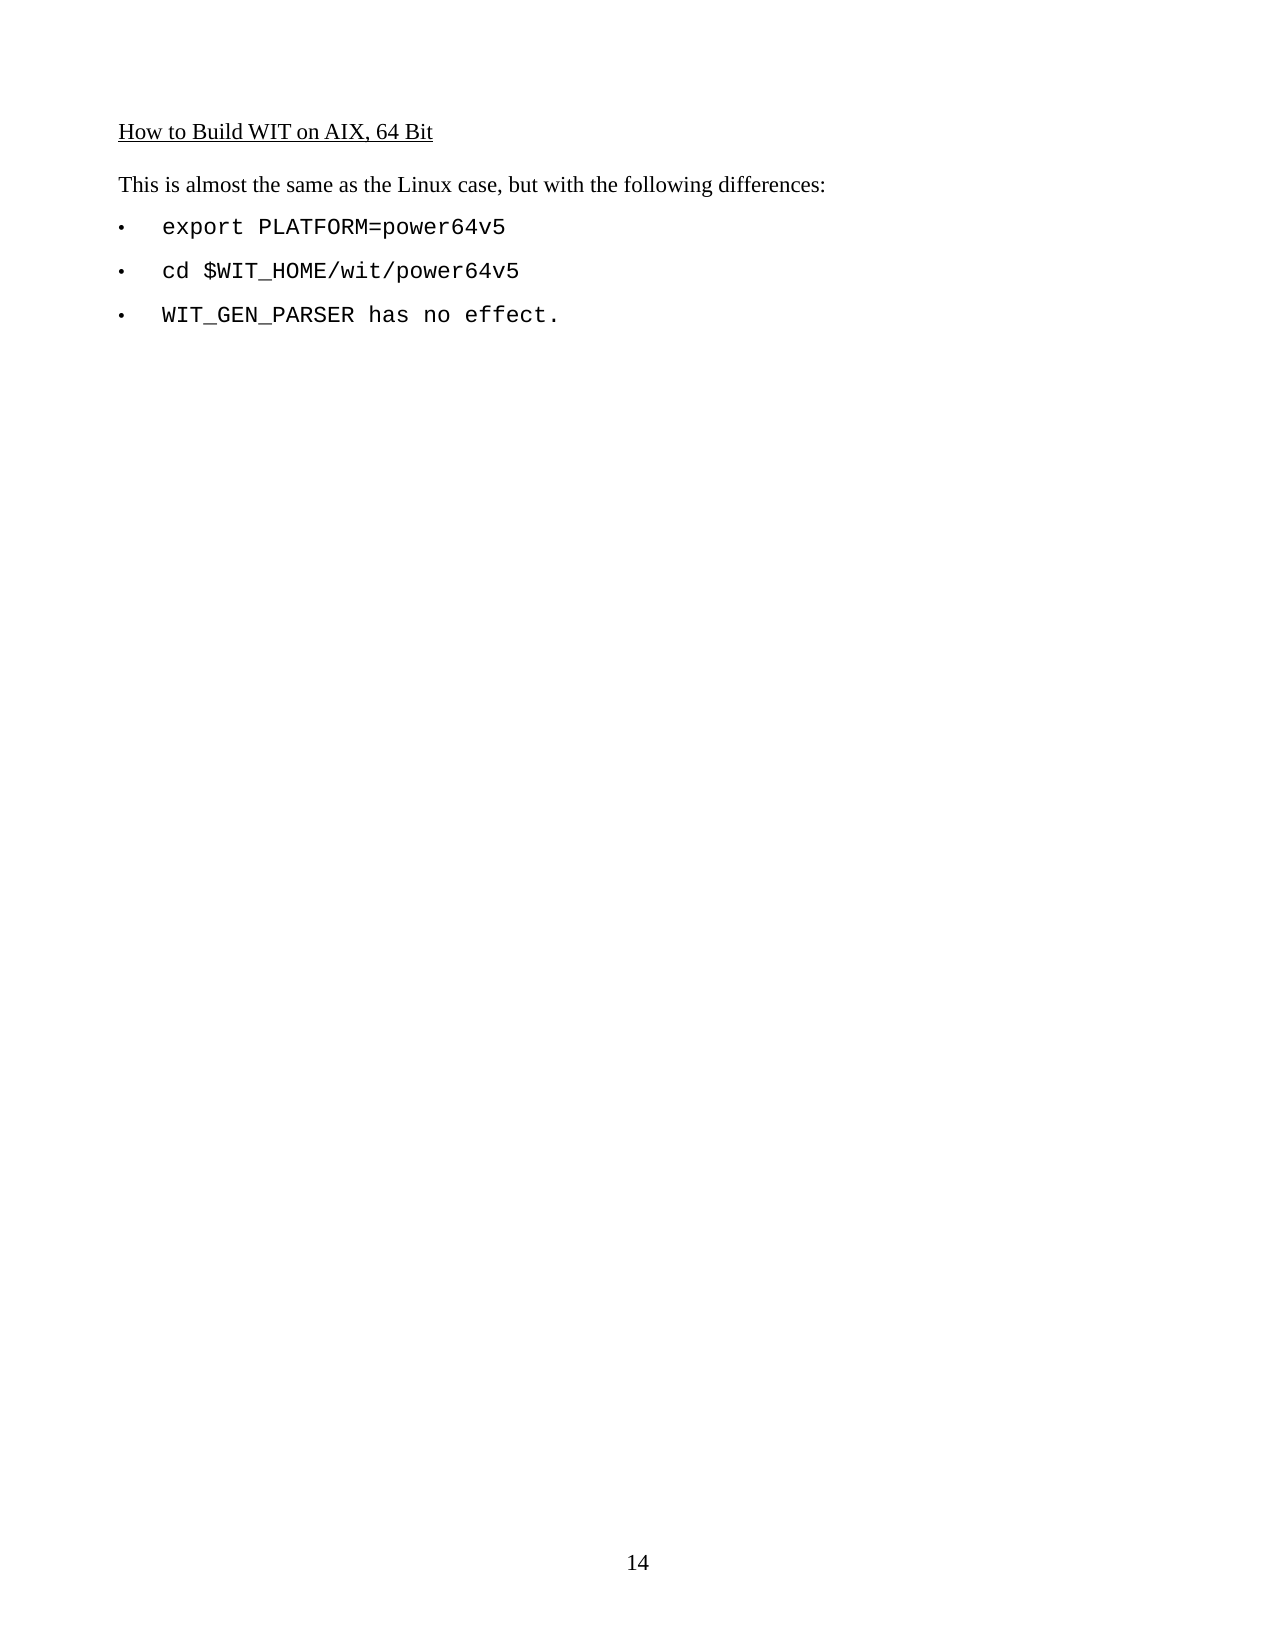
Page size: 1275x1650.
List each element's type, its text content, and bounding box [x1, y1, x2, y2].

list export PLATFORM=power64v5 [118, 215, 1157, 241]
list WIT_GEN_PARSER has no effect. [118, 303, 1157, 329]
list cd $WIT_HOME/wit/power64v5 [118, 259, 1157, 285]
text How to Build WIT on AIX, 64 Bit [118, 118, 1157, 144]
text This is almost the same as the Linux case, but with the following differences: [118, 171, 1157, 197]
